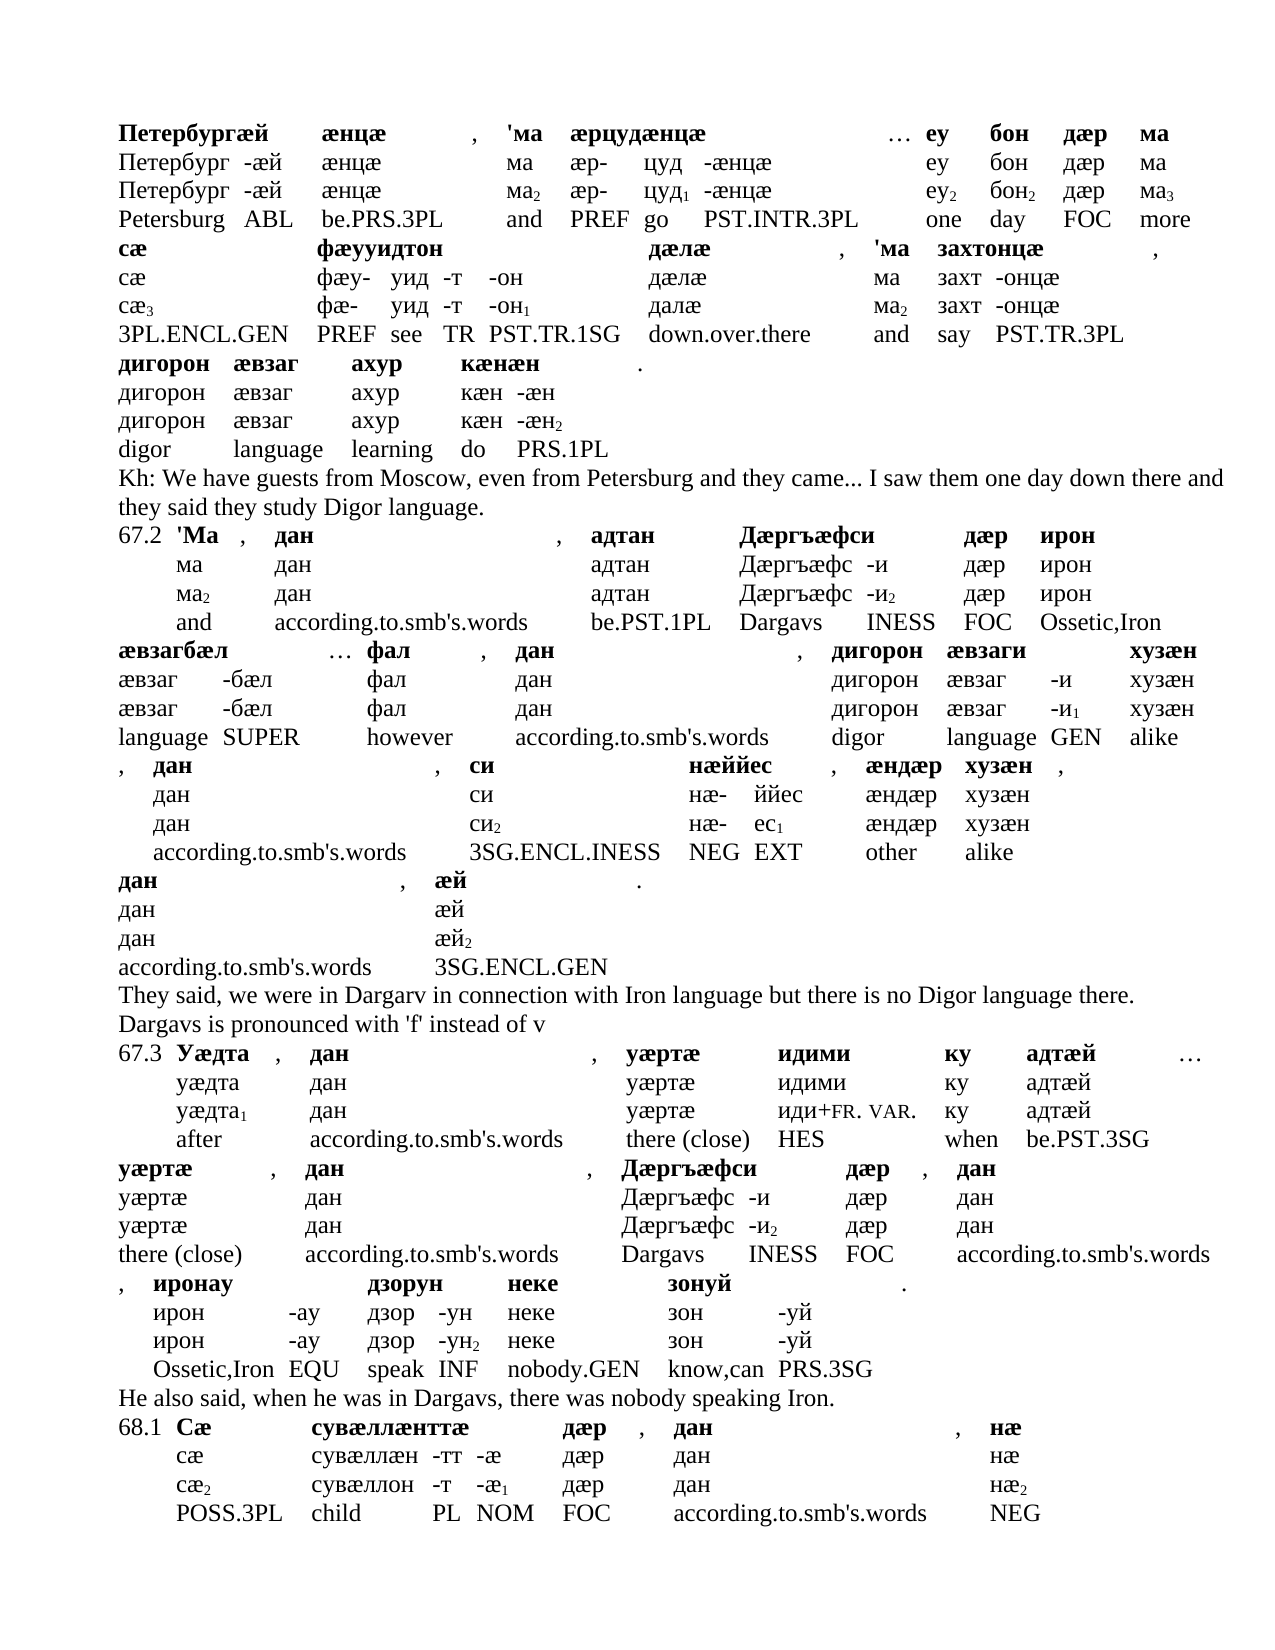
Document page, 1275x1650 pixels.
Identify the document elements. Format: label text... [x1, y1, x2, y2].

text , [955, 1412, 976, 1441]
text say [937, 319, 982, 348]
text æр- [570, 176, 630, 204]
text дæр [846, 1211, 894, 1239]
text -ун [438, 1297, 480, 1326]
text according.to.smb's.words [515, 722, 769, 751]
text захт [937, 262, 982, 291]
text дæлæ [648, 262, 811, 291]
text see [390, 319, 429, 348]
text далæ [648, 291, 811, 319]
text ма3 [1139, 176, 1191, 204]
text дæлæ [648, 233, 825, 262]
text child [311, 1498, 418, 1527]
text дан [153, 808, 407, 837]
text адтæй [1026, 1096, 1150, 1124]
text дигорон [118, 377, 206, 406]
text 'ма [873, 233, 923, 262]
text , [275, 1038, 296, 1067]
text -он1 [489, 291, 621, 319]
text He also said, when he was in Dargavs, there was nobody speaking Iron. [118, 1383, 1249, 1412]
text , [1152, 233, 1173, 262]
text дан [309, 1038, 577, 1067]
text æндæр [865, 751, 951, 779]
text -и2 [748, 1211, 818, 1239]
text PRS.1PL [517, 434, 609, 463]
text ку [944, 1038, 1012, 1067]
text дан [515, 693, 769, 722]
text уæдта [176, 1067, 247, 1096]
text си [469, 751, 675, 779]
text Дæргъæфси [739, 521, 950, 549]
text and [176, 607, 212, 636]
text -æнцæ [703, 147, 859, 176]
text language [118, 722, 208, 751]
text -æ1 [476, 1469, 534, 1498]
text however [367, 722, 453, 751]
text дигорон [118, 406, 206, 434]
text ахур [351, 406, 433, 434]
text уæртæ [118, 1211, 242, 1239]
text ййес [754, 779, 803, 808]
text , [638, 1412, 659, 1441]
text NEG [989, 1498, 1041, 1527]
text неке [507, 1268, 654, 1297]
text -т [443, 291, 475, 319]
text -уй [778, 1297, 873, 1326]
text дан [515, 664, 769, 693]
text дан [274, 549, 528, 578]
text дан [957, 1182, 1211, 1211]
text 3PL.ENCL.GEN [118, 319, 289, 348]
text дан [305, 1182, 559, 1211]
text … [328, 636, 353, 664]
text ABL [244, 204, 294, 233]
text уæртæ [118, 1153, 256, 1182]
text дан [515, 636, 783, 664]
text Дæргъæфси [621, 1153, 832, 1182]
text -т [443, 262, 475, 291]
text PST.TR.1SG [489, 319, 621, 348]
text nobody.GEN [507, 1354, 640, 1383]
text уид [390, 262, 429, 291]
text дан [153, 751, 421, 779]
text æвзаги [946, 636, 1116, 664]
text -æй [244, 147, 294, 176]
text дæр [963, 578, 1012, 607]
text æр- [570, 147, 630, 176]
text ирон [1040, 549, 1161, 578]
text , [797, 636, 818, 664]
text дигорон [831, 636, 933, 664]
text , [434, 751, 455, 779]
text си2 [469, 808, 661, 837]
text уæртæ [626, 1067, 750, 1096]
text дæр [562, 1412, 625, 1441]
text уæртæ [118, 1182, 242, 1211]
text alike [1129, 722, 1194, 751]
text фæ- [317, 291, 377, 319]
text æвзаг [118, 664, 208, 693]
text дан [274, 578, 528, 607]
text ирон [1040, 521, 1175, 549]
text … [1178, 1038, 1203, 1067]
text according.to.smb's.words [153, 837, 407, 866]
text , [399, 866, 421, 894]
text GEN [1050, 722, 1102, 751]
text ес1 [754, 808, 803, 837]
text 67.2 [118, 521, 162, 549]
text PST.TR.3PL [995, 319, 1125, 348]
text know,can [668, 1354, 764, 1383]
text -и [866, 549, 936, 578]
text фал [367, 664, 453, 693]
text ма [1139, 118, 1205, 147]
text сувæллæн [311, 1441, 418, 1469]
text Уæдта [176, 1038, 261, 1067]
text according.to.smb's.words [673, 1498, 927, 1527]
text -ау [288, 1297, 340, 1326]
text language [946, 722, 1037, 751]
text нæ2 [989, 1469, 1041, 1498]
text PRS.3SG [778, 1354, 873, 1383]
text -бæл [222, 664, 300, 693]
text кæн [461, 406, 503, 434]
text day [989, 204, 1036, 233]
text хузæн [1129, 636, 1208, 664]
text хузæн [1129, 664, 1194, 693]
text , [270, 1153, 291, 1182]
text PST.INTR.3PL [703, 204, 859, 233]
text дан [118, 866, 386, 894]
text -æнцæ [703, 176, 859, 204]
text захтонцæ [937, 233, 1139, 262]
text Дæргъæфс [621, 1211, 734, 1239]
text ма [873, 262, 909, 291]
text дан [673, 1412, 941, 1441]
text иронау [153, 1268, 353, 1297]
text дæр [963, 549, 1012, 578]
text уæдта1 [176, 1096, 247, 1124]
text be.PRS.3PL [321, 204, 444, 233]
text Сæ [176, 1412, 297, 1441]
text æрцудæнцæ [570, 118, 873, 147]
text ирон [153, 1326, 274, 1354]
text according.to.smb's.words [118, 952, 372, 981]
text . [901, 1268, 922, 1297]
text 67.3 [118, 1038, 162, 1067]
text дигорон [831, 664, 919, 693]
text дæр [562, 1469, 611, 1498]
text -т [432, 1469, 462, 1498]
text дæр [846, 1182, 894, 1211]
text go [644, 204, 690, 233]
text , [831, 751, 852, 779]
text Петербург [118, 176, 230, 204]
text ма2 [873, 291, 909, 319]
text захт [937, 291, 982, 319]
text NEG [689, 837, 740, 866]
text . [636, 866, 657, 894]
text цуд1 [644, 176, 690, 204]
text идими [778, 1038, 931, 1067]
text ирон [1040, 578, 1161, 607]
text нæ- [689, 808, 740, 837]
text дæр [1063, 147, 1112, 176]
text according.to.smb's.words [305, 1239, 559, 1268]
text дзор [367, 1297, 424, 1326]
text адтæй [1026, 1038, 1164, 1067]
text æндæр [865, 808, 937, 837]
text дæр [963, 521, 1026, 549]
text -æй [244, 176, 294, 204]
text … [887, 118, 912, 147]
text FOC [1063, 204, 1112, 233]
text нæййес [689, 751, 817, 779]
text POSS.3PL [176, 1498, 283, 1527]
text сæ [118, 233, 303, 262]
text -ау [288, 1326, 340, 1354]
text бон2 [989, 176, 1036, 204]
text фал [367, 693, 453, 722]
text , [118, 751, 139, 779]
text цуд [644, 147, 690, 176]
text дан [673, 1469, 927, 1498]
text -он [489, 262, 621, 291]
text фæу- [317, 262, 377, 291]
text speak [367, 1354, 424, 1383]
text , [239, 521, 261, 549]
text дан [305, 1211, 559, 1239]
text Петербургæй [118, 118, 308, 147]
text зон [668, 1326, 764, 1354]
text -бæл [222, 693, 300, 722]
text digor [118, 434, 206, 463]
text -онцæ [995, 291, 1125, 319]
text one [926, 204, 962, 233]
text дан [274, 521, 542, 549]
text еу2 [926, 176, 962, 204]
text EXT [754, 837, 803, 866]
text фал [367, 636, 467, 664]
text down.over.there [648, 319, 811, 348]
text кæн [461, 377, 503, 406]
text -онцæ [995, 262, 1125, 291]
text FOC [963, 607, 1012, 636]
text there (close) [118, 1239, 242, 1268]
text æнцæ [321, 118, 458, 147]
text , [1058, 751, 1079, 779]
text сæ [176, 1441, 283, 1469]
text after [176, 1124, 247, 1153]
text сувæллæнттæ [311, 1412, 548, 1441]
text 3SG.ENCL.GEN [434, 952, 608, 981]
text адтан [591, 549, 712, 578]
text , [471, 118, 492, 147]
text хузæн [1129, 693, 1194, 722]
text Дæргъæфс [621, 1182, 734, 1211]
text бон [989, 147, 1036, 176]
text and [506, 204, 542, 233]
text -æн [517, 377, 609, 406]
text be.PST.3SG [1026, 1124, 1150, 1153]
text Dargavs is pronounced with 'f' instead of v [118, 1009, 1249, 1038]
text digor [831, 722, 919, 751]
text there (close) [626, 1124, 750, 1153]
text сæ3 [118, 291, 289, 319]
text æвзаг [233, 377, 323, 406]
text æнцæ [321, 176, 444, 204]
text other [865, 837, 937, 866]
text INESS [866, 607, 936, 636]
text нæ [989, 1412, 1055, 1441]
text æвзаг [233, 406, 323, 434]
text дан [957, 1153, 1224, 1182]
text хузæн [965, 751, 1044, 779]
text еу [926, 118, 976, 147]
text æй [434, 894, 608, 923]
text , [556, 521, 577, 549]
text PREF [570, 204, 630, 233]
text NOM [476, 1498, 534, 1527]
text дæр [1063, 118, 1126, 147]
text , [480, 636, 501, 664]
text TR [443, 319, 475, 348]
text æй [434, 866, 622, 894]
text уæртæ [626, 1038, 764, 1067]
text æвзаг [118, 693, 208, 722]
text -æн2 [517, 406, 609, 434]
text EQU [288, 1354, 340, 1383]
text -тт [432, 1441, 462, 1469]
text according.to.smb's.words [274, 607, 528, 636]
text дзорун [367, 1268, 493, 1297]
text do [461, 434, 503, 463]
text INESS [748, 1239, 818, 1268]
text FOC [846, 1239, 894, 1268]
text when [944, 1124, 999, 1153]
text , [838, 233, 859, 262]
text -и2 [866, 578, 936, 607]
text уæртæ [626, 1096, 750, 1124]
text ма [506, 147, 542, 176]
text уид [390, 291, 429, 319]
text неке [507, 1297, 640, 1326]
text дæр [846, 1153, 908, 1182]
text Dargavs [739, 607, 853, 636]
text иди+fr. var. [778, 1096, 917, 1124]
text адтан [591, 521, 725, 549]
text FOC [562, 1498, 611, 1527]
text They said, we were in Dargarv in connection with Iron language but there is no Digor language there. [118, 981, 1249, 1009]
text зонуй [668, 1268, 887, 1297]
text дан [957, 1211, 1211, 1239]
text дæр [562, 1441, 611, 1469]
text адтæй [1026, 1067, 1150, 1096]
text , [118, 1268, 139, 1297]
text Дæргъæфс [739, 578, 853, 607]
text Dargavs [621, 1239, 734, 1268]
text be.PST.1PL [591, 607, 712, 636]
text Ossetic,Iron [1040, 607, 1161, 636]
text дзор [367, 1326, 424, 1354]
text language [233, 434, 323, 463]
text , [586, 1153, 607, 1182]
text -и1 [1050, 693, 1102, 722]
text according.to.smb's.words [957, 1239, 1211, 1268]
text дæр [1063, 176, 1112, 204]
text æнцæ [321, 147, 444, 176]
text SUPER [222, 722, 300, 751]
text дигорон [118, 348, 219, 377]
text HES [778, 1124, 917, 1153]
text . [637, 348, 658, 377]
text 'Ма [176, 521, 226, 549]
text сæ2 [176, 1469, 283, 1498]
text Петербург [118, 147, 230, 176]
text ахур [351, 377, 433, 406]
text , [591, 1038, 612, 1067]
text 3SG.ENCL.INESS [469, 837, 661, 866]
text -и [1050, 664, 1102, 693]
text идими [778, 1067, 917, 1096]
text INF [438, 1354, 480, 1383]
text дан [118, 923, 372, 952]
text сувæллон [311, 1469, 418, 1498]
text æвзаг [946, 664, 1037, 693]
text адтан [591, 578, 712, 607]
text æндæр [865, 779, 937, 808]
text according.to.smb's.words [309, 1124, 563, 1153]
text фæууидтон [317, 233, 634, 262]
text PREF [317, 319, 377, 348]
text æвзаг [233, 348, 337, 377]
text æй2 [434, 923, 608, 952]
text дан [305, 1153, 573, 1182]
text -ун2 [438, 1326, 480, 1354]
text , [922, 1153, 943, 1182]
text æвзагбæл [118, 636, 314, 664]
text alike [965, 837, 1030, 866]
text Kh: We have guests from Moscow, even from Petersburg and they came... I saw them one day down there and they said they study Digor language. [118, 463, 1249, 521]
text си [469, 779, 661, 808]
text 68.1 [118, 1412, 162, 1441]
text Petersburg [118, 204, 230, 233]
text ма2 [506, 176, 542, 204]
text кæнæн [461, 348, 623, 377]
text and [873, 319, 909, 348]
text more [1139, 204, 1191, 233]
text ку [944, 1096, 999, 1124]
text зон [668, 1297, 764, 1326]
text ма [1139, 147, 1191, 176]
text еу [926, 147, 962, 176]
text Ossetic,Iron [153, 1354, 274, 1383]
text ма [176, 549, 212, 578]
text learning [351, 434, 433, 463]
text -æ [476, 1441, 534, 1469]
text дан [673, 1441, 927, 1469]
text хузæн [965, 779, 1030, 808]
text ахур [351, 348, 447, 377]
text нæ [989, 1441, 1041, 1469]
text дан [309, 1096, 563, 1124]
text PL [432, 1498, 462, 1527]
text дан [118, 894, 372, 923]
text ирон [153, 1297, 274, 1326]
text æвзаг [946, 693, 1037, 722]
text хузæн [965, 808, 1030, 837]
text неке [507, 1326, 640, 1354]
text ку [944, 1067, 999, 1096]
text Дæргъæфс [739, 549, 853, 578]
text дан [309, 1067, 563, 1096]
text -уй [778, 1326, 873, 1354]
text бон [989, 118, 1049, 147]
text -и [748, 1182, 818, 1211]
text ма2 [176, 578, 212, 607]
text дигорон [831, 693, 919, 722]
text дан [153, 779, 407, 808]
text 'ма [506, 118, 556, 147]
text нæ- [689, 779, 740, 808]
text сæ [118, 262, 289, 291]
